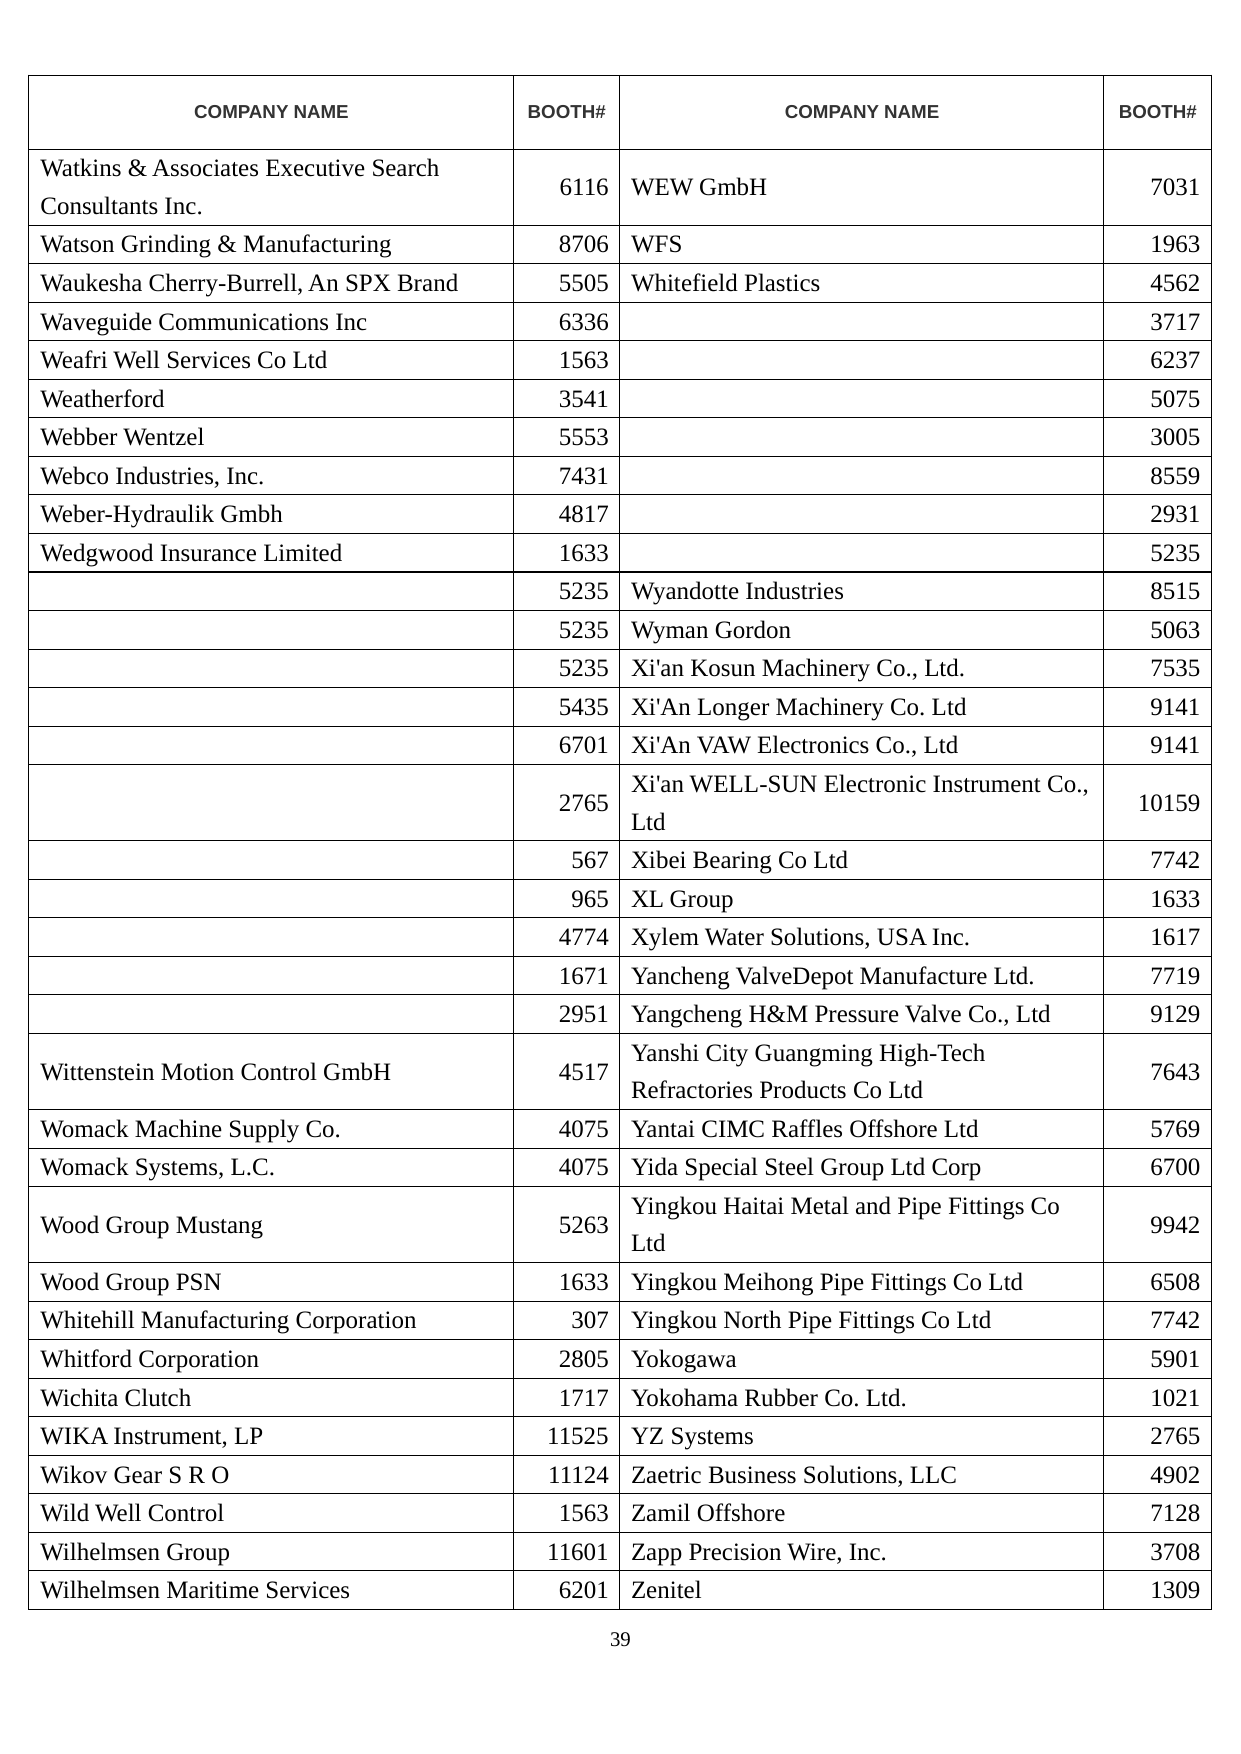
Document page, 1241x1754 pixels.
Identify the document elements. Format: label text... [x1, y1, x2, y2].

table_cell Yanshi City Guangming High-Tech Refractories Products Co Ltd [620, 1034, 1103, 1109]
table_cell [620, 303, 1103, 340]
table_cell Xi'An Longer Machinery Co. Ltd [620, 688, 1103, 726]
table_cell Xibei Bearing Co Ltd [620, 841, 1103, 879]
table_cell Womack Machine Supply Co. [29, 1110, 513, 1147]
table_cell 4817 [514, 495, 619, 533]
table_cell Weatherford [29, 380, 513, 417]
table_cell [29, 765, 513, 840]
table_cell Yokogawa [620, 1340, 1103, 1378]
table_cell [29, 880, 513, 917]
table_cell 1963 [1104, 226, 1211, 263]
table_cell 8515 [1104, 573, 1211, 610]
table_cell Wikov Gear S R O [29, 1456, 513, 1493]
table_cell 5263 [514, 1187, 619, 1262]
table_cell Yingkou Haitai Metal and Pipe Fittings Co Ltd [620, 1187, 1103, 1262]
table_cell 5235 [514, 611, 619, 648]
table_cell 2765 [514, 765, 619, 840]
table_cell 8559 [1104, 457, 1211, 494]
table_cell Watkins & Associates Executive Search Consultants Inc. [29, 150, 513, 224]
table_cell 9129 [1104, 995, 1211, 1033]
table_cell 1633 [514, 1263, 619, 1301]
table_cell [29, 727, 513, 764]
table_cell 2931 [1104, 495, 1211, 533]
table_cell 1563 [514, 1494, 619, 1532]
table_cell Womack Systems, L.C. [29, 1149, 513, 1186]
table_cell Wichita Clutch [29, 1379, 513, 1416]
table_cell Watson Grinding & Manufacturing [29, 226, 513, 263]
table_cell 7742 [1104, 1302, 1211, 1339]
table_cell 11601 [514, 1533, 619, 1570]
table_cell [620, 341, 1103, 379]
table_cell 5901 [1104, 1340, 1211, 1378]
table_cell 11525 [514, 1417, 619, 1455]
table_cell [29, 841, 513, 879]
table_cell Weber-Hydraulik Gmbh [29, 495, 513, 533]
table_cell 4075 [514, 1149, 619, 1186]
table_cell 5063 [1104, 611, 1211, 648]
table_cell 3717 [1104, 303, 1211, 340]
table_cell 567 [514, 841, 619, 879]
table_cell [29, 573, 513, 610]
table_cell Xylem Water Solutions, USA Inc. [620, 918, 1103, 956]
table_cell 1717 [514, 1379, 619, 1416]
table_cell 1309 [1104, 1571, 1211, 1609]
table_cell [620, 418, 1103, 456]
table_cell Yingkou North Pipe Fittings Co Ltd [620, 1302, 1103, 1339]
table_cell YZ Systems [620, 1417, 1103, 1455]
table_cell [29, 918, 513, 956]
table_header BOOTH# [1104, 76, 1211, 148]
table_cell Yida Special Steel Group Ltd Corp [620, 1149, 1103, 1186]
table_cell Wood Group Mustang [29, 1187, 513, 1262]
table_cell WFS [620, 226, 1103, 263]
table_cell [29, 995, 513, 1033]
table_cell Webber Wentzel [29, 418, 513, 456]
table_cell Yancheng ValveDepot Manufacture Ltd. [620, 957, 1103, 994]
table_cell 5435 [514, 688, 619, 726]
table_cell Zenitel [620, 1571, 1103, 1609]
table_cell Zamil Offshore [620, 1494, 1103, 1532]
table_cell Wild Well Control [29, 1494, 513, 1532]
table_cell [29, 957, 513, 994]
table_cell 307 [514, 1302, 619, 1339]
table_cell 5235 [514, 573, 619, 610]
table_cell 8706 [514, 226, 619, 263]
table_cell 5235 [514, 650, 619, 687]
table_header COMPANY NAME [29, 76, 513, 148]
table_cell 4075 [514, 1110, 619, 1147]
table_cell 7031 [1104, 150, 1211, 224]
table_cell 2951 [514, 995, 619, 1033]
table_cell Whitefield Plastics [620, 264, 1103, 302]
table_cell Wilhelmsen Group [29, 1533, 513, 1570]
table_cell Whitford Corporation [29, 1340, 513, 1378]
table_cell Zapp Precision Wire, Inc. [620, 1533, 1103, 1570]
table_cell Xi'An VAW Electronics Co., Ltd [620, 727, 1103, 764]
table_cell 6508 [1104, 1263, 1211, 1301]
table_cell 9942 [1104, 1187, 1211, 1262]
table_cell 1633 [1104, 880, 1211, 917]
table_cell 7128 [1104, 1494, 1211, 1532]
table_cell 7742 [1104, 841, 1211, 879]
table_cell 4517 [514, 1034, 619, 1109]
table_cell Wilhelmsen Maritime Services [29, 1571, 513, 1609]
table_cell 5553 [514, 418, 619, 456]
table_cell 6701 [514, 727, 619, 764]
table_cell 2765 [1104, 1417, 1211, 1455]
table_cell Xi'an Kosun Machinery Co., Ltd. [620, 650, 1103, 687]
table_cell Yingkou Meihong Pipe Fittings Co Ltd [620, 1263, 1103, 1301]
table_cell 965 [514, 880, 619, 917]
table_cell [620, 457, 1103, 494]
table_cell [620, 380, 1103, 417]
table_cell 9141 [1104, 688, 1211, 726]
table_cell Wyandotte Industries [620, 573, 1103, 610]
table_cell Zaetric Business Solutions, LLC [620, 1456, 1103, 1493]
table_cell 7431 [514, 457, 619, 494]
table_cell Wittenstein Motion Control GmbH [29, 1034, 513, 1109]
table_cell 1021 [1104, 1379, 1211, 1416]
table_cell 1617 [1104, 918, 1211, 956]
table_cell 5075 [1104, 380, 1211, 417]
table_cell 5769 [1104, 1110, 1211, 1147]
table_cell 7535 [1104, 650, 1211, 687]
table_cell 6336 [514, 303, 619, 340]
table_cell Wedgwood Insurance Limited [29, 534, 513, 571]
table_cell Wood Group PSN [29, 1263, 513, 1301]
table_cell WIKA Instrument, LP [29, 1417, 513, 1455]
table_cell WEW GmbH [620, 150, 1103, 224]
table_cell [620, 495, 1103, 533]
table_header BOOTH# [514, 76, 619, 148]
table_cell 10159 [1104, 765, 1211, 840]
table_cell 1633 [514, 534, 619, 571]
table_cell Waukesha Cherry-Burrell, An SPX Brand [29, 264, 513, 302]
table_cell [29, 611, 513, 648]
table_cell XL Group [620, 880, 1103, 917]
table_cell [29, 650, 513, 687]
table_cell 9141 [1104, 727, 1211, 764]
table_cell 1563 [514, 341, 619, 379]
table_cell Yangcheng H&M Pressure Valve Co., Ltd [620, 995, 1103, 1033]
table_cell 3541 [514, 380, 619, 417]
table_cell Whitehill Manufacturing Corporation [29, 1302, 513, 1339]
table_cell 6116 [514, 150, 619, 224]
table_cell Waveguide Communications Inc [29, 303, 513, 340]
table_cell 4774 [514, 918, 619, 956]
table_cell 3708 [1104, 1533, 1211, 1570]
table_cell 11124 [514, 1456, 619, 1493]
table_cell 7643 [1104, 1034, 1211, 1109]
table_cell Webco Industries, Inc. [29, 457, 513, 494]
table_cell 5505 [514, 264, 619, 302]
table_cell 2805 [514, 1340, 619, 1378]
table_cell 1671 [514, 957, 619, 994]
table_cell Weafri Well Services Co Ltd [29, 341, 513, 379]
table_cell Yokohama Rubber Co. Ltd. [620, 1379, 1103, 1416]
table_cell [29, 688, 513, 726]
table_cell 4902 [1104, 1456, 1211, 1493]
table_cell Xi'an WELL-SUN Electronic Instrument Co., Ltd [620, 765, 1103, 840]
table_cell Wyman Gordon [620, 611, 1103, 648]
table_cell Yantai CIMC Raffles Offshore Ltd [620, 1110, 1103, 1147]
table_header COMPANY NAME [620, 76, 1103, 148]
table_cell 3005 [1104, 418, 1211, 456]
table_cell 4562 [1104, 264, 1211, 302]
table_cell 6201 [514, 1571, 619, 1609]
table_cell 6237 [1104, 341, 1211, 379]
table_cell 6700 [1104, 1149, 1211, 1186]
table_cell 7719 [1104, 957, 1211, 994]
table_cell [620, 534, 1103, 571]
table_cell 5235 [1104, 534, 1211, 571]
